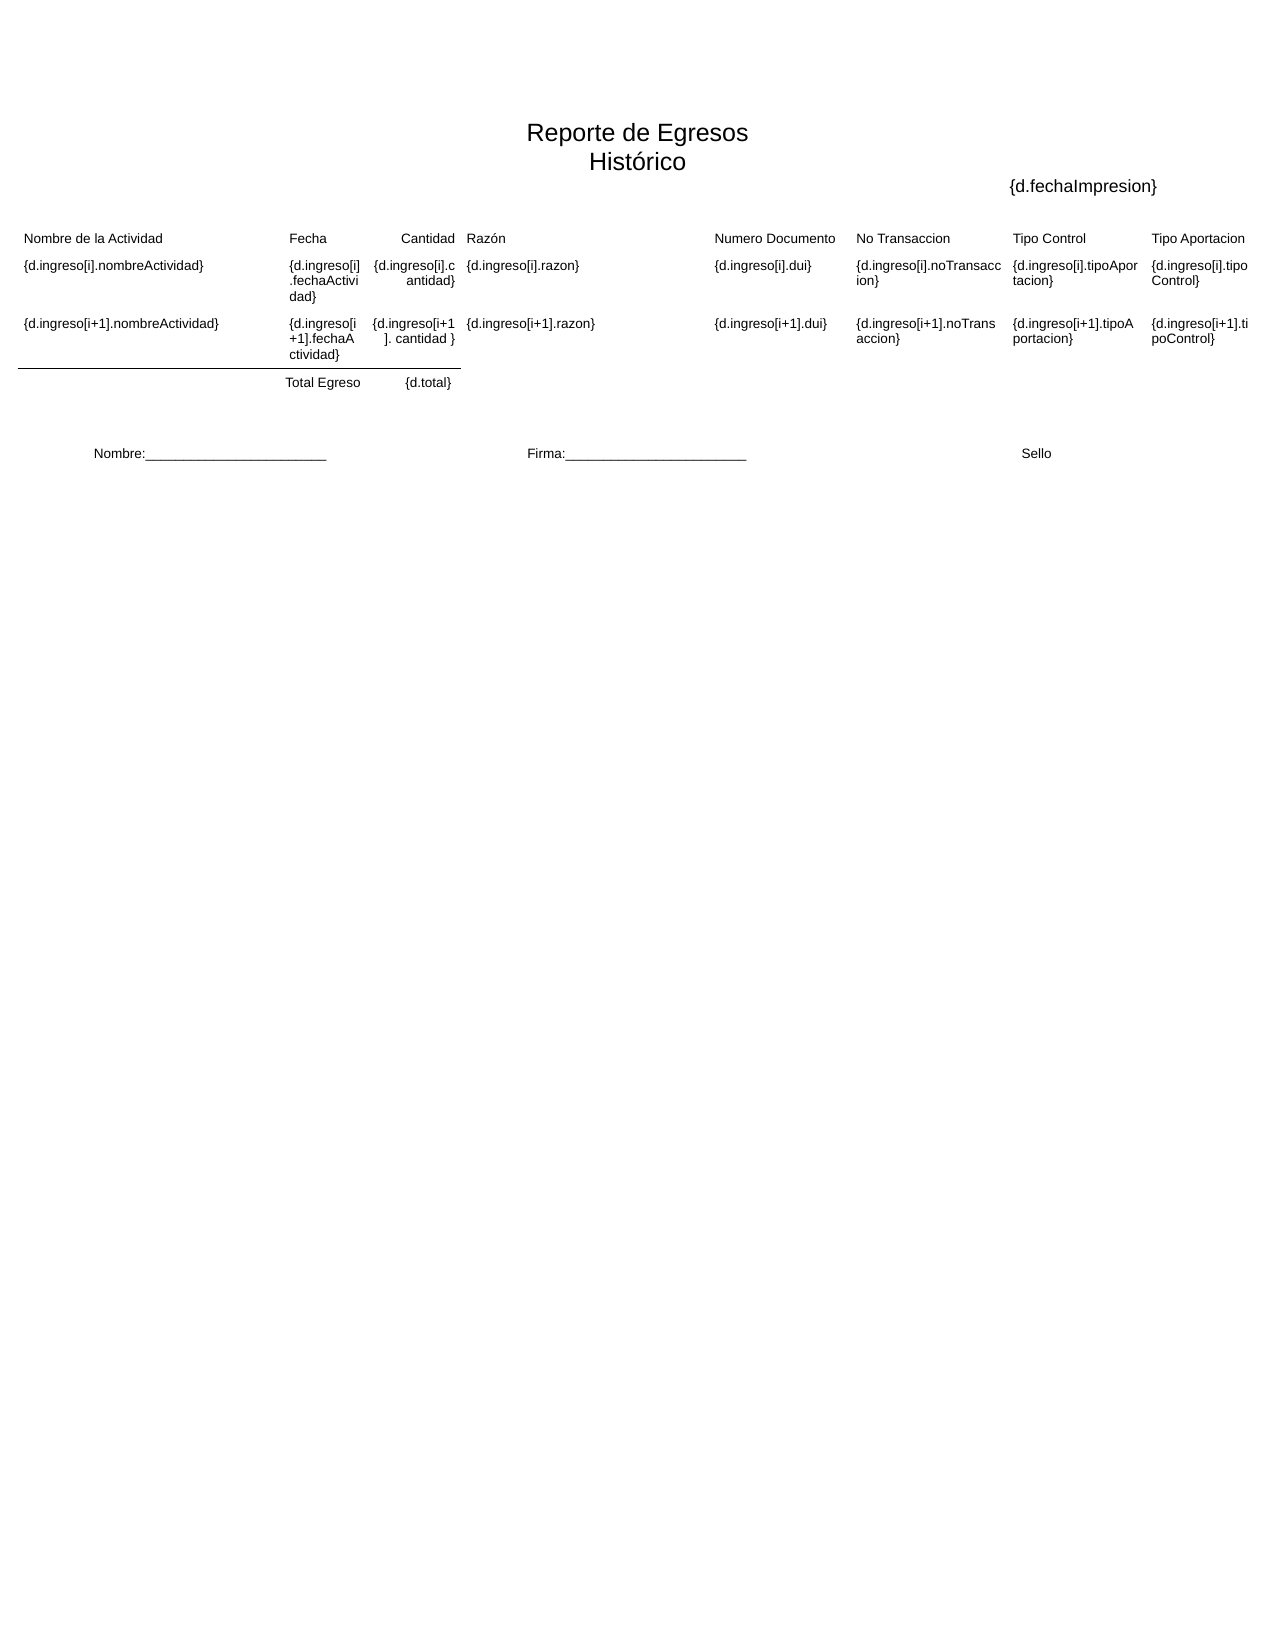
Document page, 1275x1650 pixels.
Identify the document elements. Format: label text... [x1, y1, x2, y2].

table_cell {d.ingreso[i].razon} [461, 252, 709, 310]
table_header Sello [811, 440, 1258, 467]
table_header No Transaccion [850, 225, 1007, 252]
table_cell {d.ingreso[i].fechaActividad} [284, 252, 366, 310]
text Histórico [118, 147, 1157, 176]
table_cell {d.ingreso[i+1].fechaActividad} [284, 310, 366, 368]
table_header Numero Documento [709, 225, 850, 252]
table_cell {d.ingreso[i+1].tipoControl} [1146, 310, 1258, 368]
table_cell {d.ingreso[i].tipoAportacion} [1007, 252, 1146, 310]
table_cell {d.ingreso[i+1].noTransaccion} [850, 310, 1007, 368]
table_cell {d.ingreso[i].cantidad} [366, 252, 461, 310]
table_cell {d.ingreso[i+1]. cantidad } [366, 310, 461, 368]
table_cell [1146, 368, 1258, 396]
table_cell {d.ingreso[i+1].nombreActividad} [18, 310, 283, 368]
table_cell {d.ingreso[i].nombreActividad} [18, 252, 283, 310]
table_header Razón [461, 225, 709, 252]
table_cell [709, 368, 850, 396]
table_cell {d.ingreso[i].tipoControl} [1146, 252, 1258, 310]
table_header Firma:________________________ [465, 440, 811, 467]
table_cell {d.ingreso[i].noTransaccion} [850, 252, 1007, 310]
table_cell [461, 368, 709, 396]
table_header Fecha [284, 225, 366, 252]
table_cell {d.ingreso[i+1].razon} [461, 310, 709, 368]
table_header Tipo Control [1007, 225, 1146, 252]
table_header Nombre de la Actividad [18, 225, 283, 252]
table_cell [1007, 368, 1146, 396]
table_header Tipo Aportacion [1146, 225, 1258, 252]
table_cell [850, 368, 1007, 396]
table_cell {d.ingreso[i+1].dui} [709, 310, 850, 368]
table_cell {d.ingreso[i].dui} [709, 252, 850, 310]
text {d.fechaImpresion} [118, 176, 1157, 196]
table_cell Total Egreso [18, 369, 366, 396]
table_cell {d.total} [366, 369, 461, 396]
table_cell {d.ingreso[i+1].tipoAportacion} [1007, 310, 1146, 368]
table_header Cantidad [366, 225, 461, 252]
text Reporte de Egresos [118, 118, 1157, 147]
table_header Nombre:________________________ [18, 440, 464, 467]
